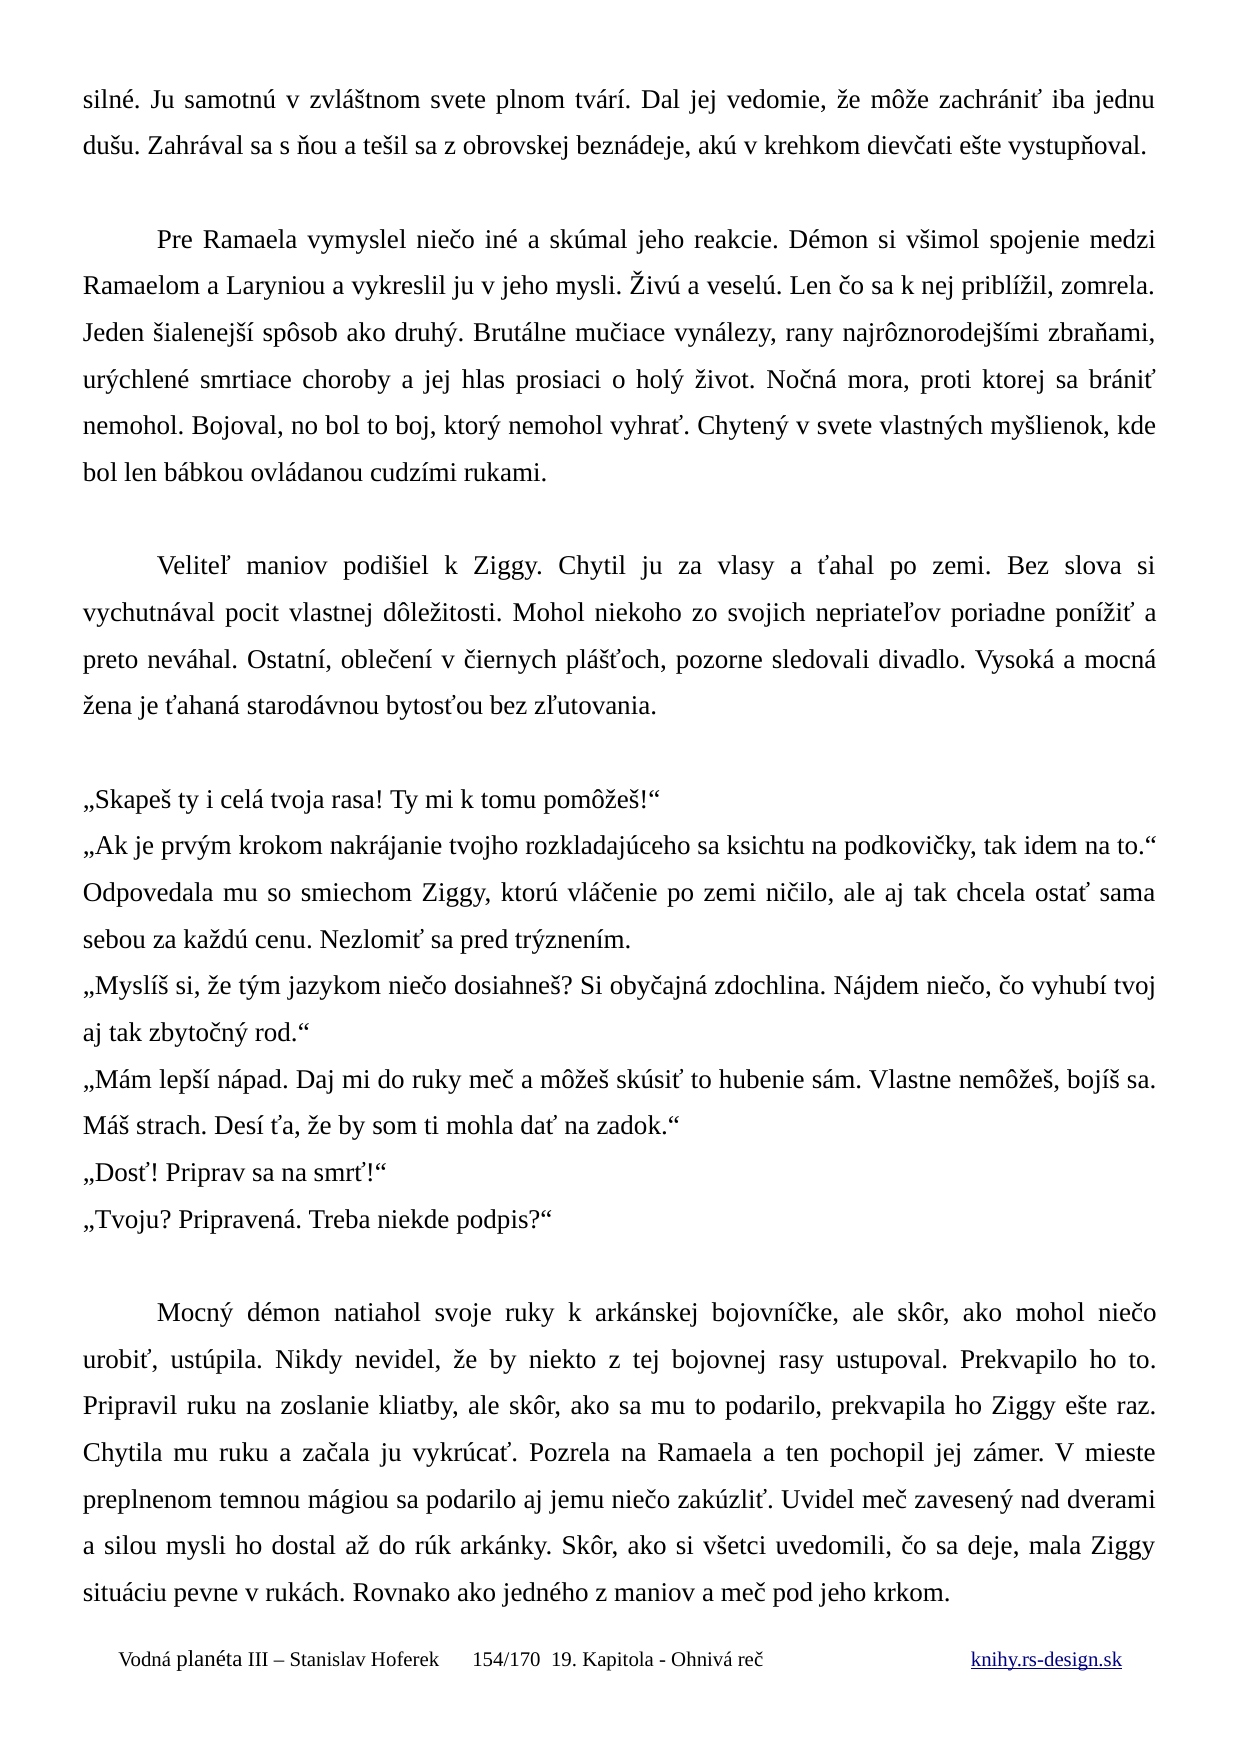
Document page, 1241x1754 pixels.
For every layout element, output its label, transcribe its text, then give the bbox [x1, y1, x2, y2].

text Pre Ramaela vymyslel niečo iné a skúmal jeho reakcie. Démon si všimol spojenie medzi Ramaelom a Laryniou a vykreslil ju v jeho mysli. Živú a veselú. Len čo sa k nej priblížil, zomrela. Jeden šialenejší spôsob ako druhý. Brutálne mučiace vynálezy, rany najrôznorodejšími zbraňami, urýchlené smrtiace choroby a jej hlas prosiaci o holý život. Nočná mora, proti ktorej sa brániť nemohol. Bojoval, no bol to boj, ktorý nemohol vyhrať. Chytený v svete vlastných myšlienok, kde bol len bábkou ovládanou cudzími rukami. [83, 223, 1157, 487]
text „Skapeš ty i celá tvoja rasa! Ty mi k tomu pomôžeš!“ [83, 783, 1157, 814]
text „Mám lepší nápad. Daj mi do ruky meč a môžeš skúsiť to hubenie sám. Vlastne nemôžeš, bojíš sa. Máš strach. Desí ťa, že by som ti mohla dať na zadok.“ [83, 1063, 1157, 1141]
text „Dosť! Priprav sa na smrť!“ [83, 1156, 1157, 1187]
text Veliteľ maniov podišiel k Ziggy. Chytil ju za vlasy a ťahal po zemi. Bez slova si vychutnával pocit vlastnej dôležitosti. Mohol niekoho zo svojich nepriateľov poriadne ponížiť a preto neváhal. Ostatní, oblečení v čiernych plášťoch, pozorne sledovali divadlo. Vysoká a mocná žena je ťahaná starodávnou bytosťou bez zľutovania. [83, 549, 1157, 721]
text „Myslíš si, že tým jazykom niečo dosiahneš? Si obyčajná zdochlina. Nájdem niečo, čo vyhubí tvoj aj tak zbytočný rod.“ [83, 969, 1157, 1047]
text silné. Ju samotnú v zvláštnom svete plnom tvárí. Dal jej vedomie, že môže zachrániť iba jednu dušu. Zahrával sa s ňou a tešil sa z obrovskej beznádeje, akú v krehkom dievčati ešte vystupňoval. [83, 83, 1157, 161]
text Mocný démon natiahol svoje ruky k arkánskej bojovníčke, ale skôr, ako mohol niečo urobiť, ustúpila. Nikdy nevidel, že by niekto z tej bojovnej rasy ustupoval. Prekvapilo ho to. Pripravil ruku na zoslanie kliatby, ale skôr, ako sa mu to podarilo, prekvapila ho Ziggy ešte raz. Chytila mu ruku a začala ju vykrúcať. Pozrela na Ramaela a ten pochopil jej zámer. V mieste preplnenom temnou mágiou sa podarilo aj jemu niečo zakúzliť. Uvidel meč zavesený nad dverami a silou mysli ho dostal až do rúk arkánky. Skôr, ako si všetci uvedomili, čo sa deje, mala Ziggy situáciu pevne v rukách. Rovnako ako jedného z maniov a meč pod jeho krkom. [83, 1296, 1157, 1607]
text „Ak je prvým krokom nakrájanie tvojho rozkladajúceho sa ksichtu na podkovičky, tak idem na to.“ Odpovedala mu so smiechom Ziggy, ktorú vláčenie po zemi ničilo, ale aj tak chcela ostať sama sebou za každú cenu. Nezlomiť sa pred trýznením. [83, 829, 1157, 954]
text „Tvoju? Pripravená. Treba niekde podpis?“ [83, 1203, 1157, 1234]
